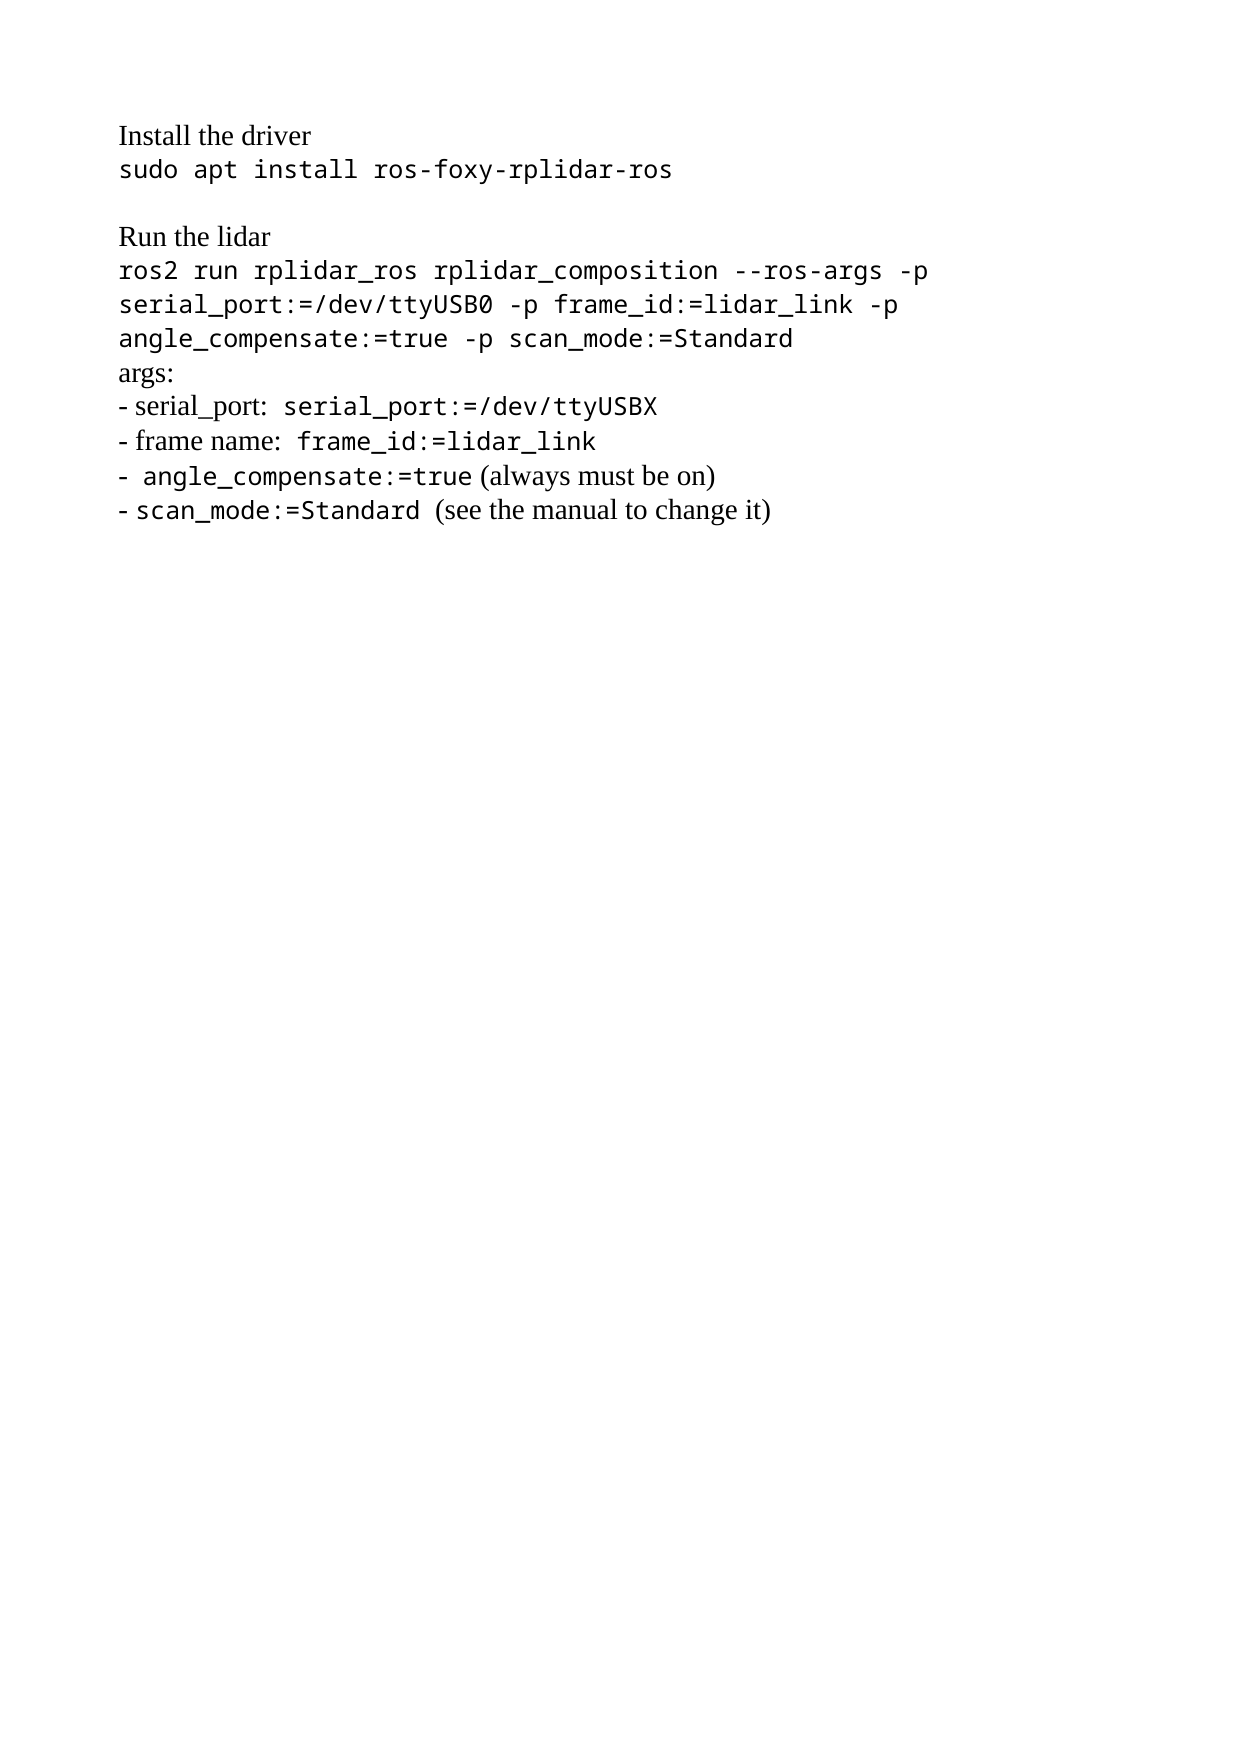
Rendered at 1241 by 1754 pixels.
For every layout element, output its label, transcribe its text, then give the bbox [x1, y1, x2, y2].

text sudo apt install ros-foxy-rplidar-ros [118, 152, 1122, 186]
text Install the driver [118, 118, 1122, 152]
text - scan_mode:=Standard (see the manual to change it) [118, 492, 1122, 527]
text - frame name: frame_id:=lidar_link [118, 423, 1122, 458]
text - serial_port: serial_port:=/dev/ttyUSBX [118, 388, 1122, 423]
text Run the lidar [118, 219, 1122, 253]
text ros2 run rplidar_ros rplidar_composition --ros-args -p serial_port:=/dev/ttyUSB0 -p frame_id:=lidar_link -p angle_compensate:=true -p scan_mode:=Standard [118, 253, 1122, 355]
text - angle_compensate:=true (always must be on) [118, 458, 1122, 492]
text args: [118, 355, 1122, 388]
